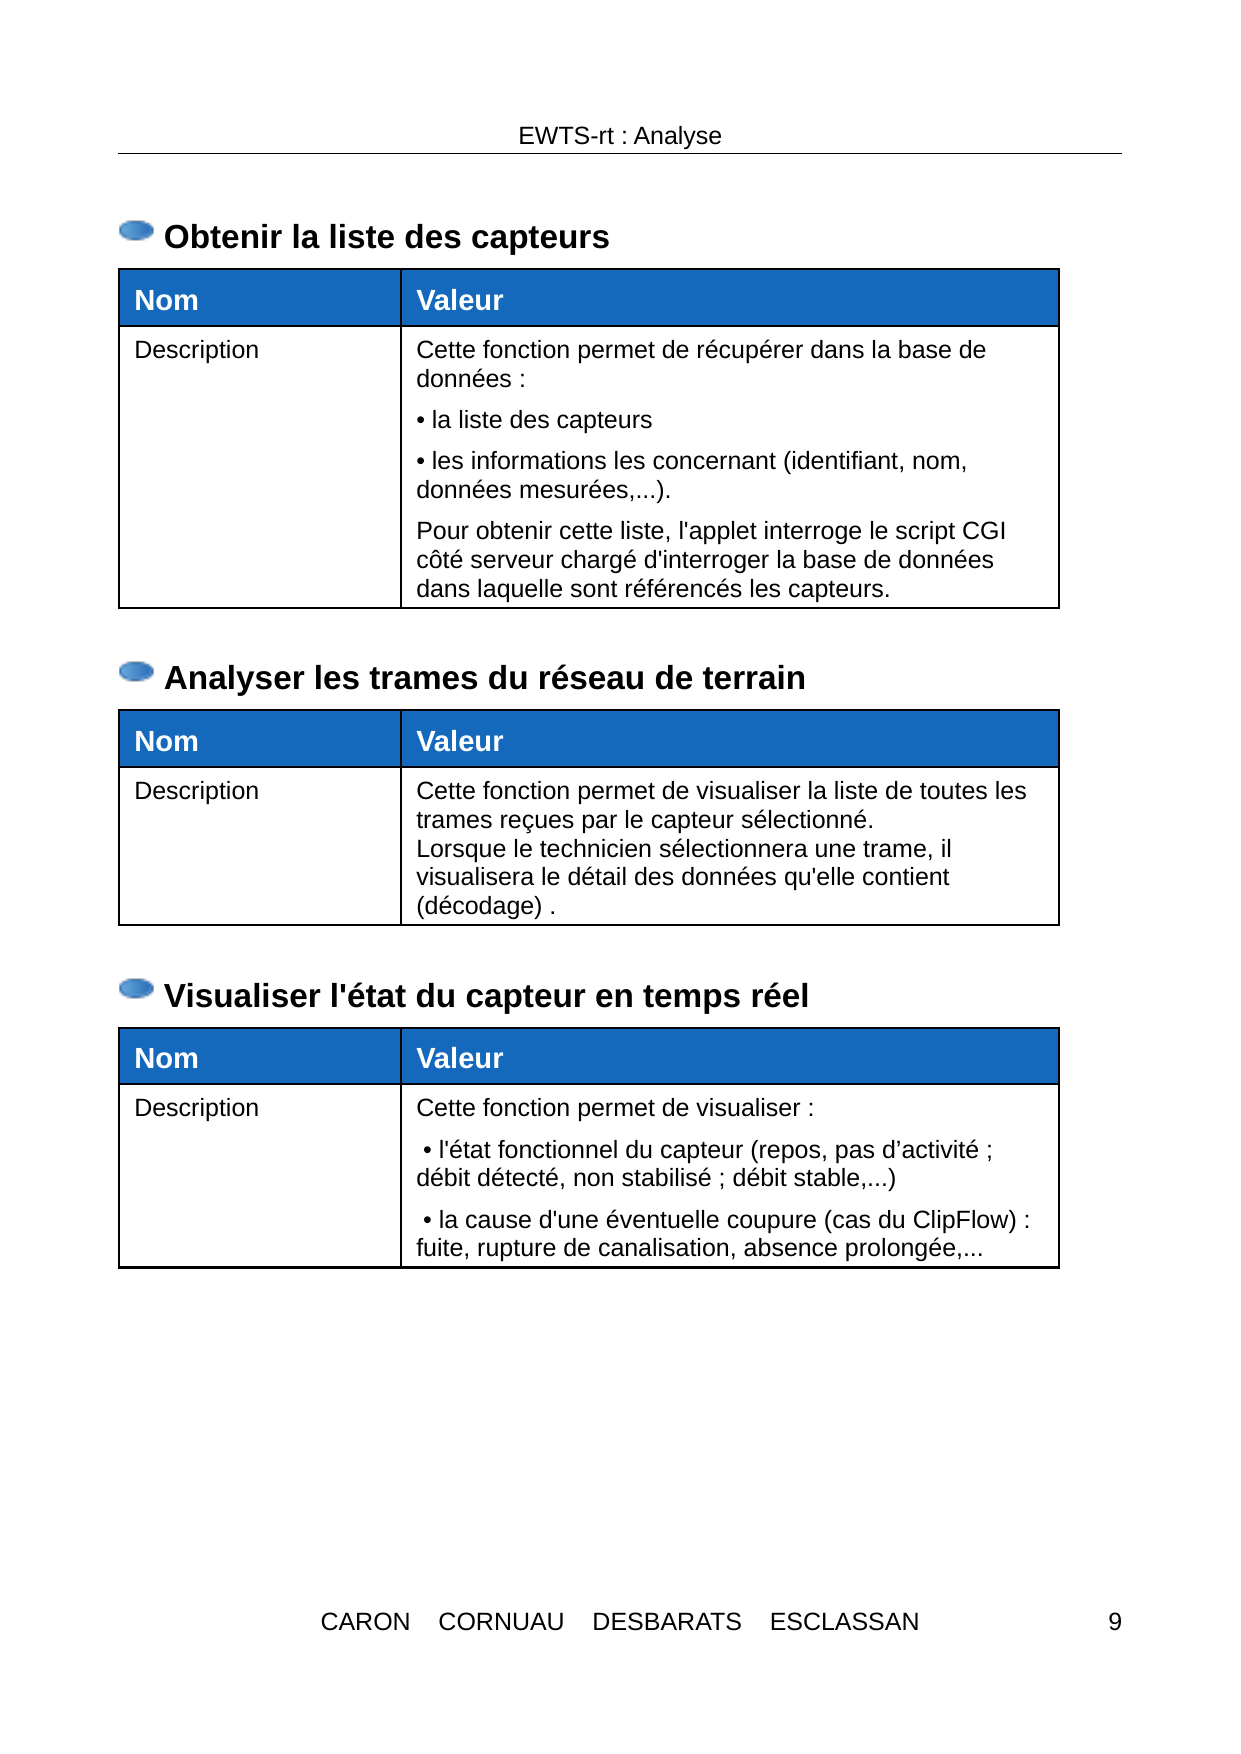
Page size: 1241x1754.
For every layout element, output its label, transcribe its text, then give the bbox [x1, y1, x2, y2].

picture [118, 652, 156, 690]
table_header Nom [120, 270, 400, 325]
table_header Valeur [402, 1029, 1058, 1083]
subtitle Obtenir la liste des capteurs [118, 211, 1122, 256]
table_cell Description [120, 327, 400, 607]
table_header Nom [120, 711, 400, 766]
table_cell Cette fonction permet de visualiser la liste de toutes les trames reçues par le capteur sélectionné. Lorsque le technicien sélectionnera une trame, il visualisera le détail des données qu'elle contient (décodage) . [402, 768, 1058, 924]
picture [118, 211, 156, 249]
table_cell Description [120, 768, 400, 924]
picture [118, 969, 156, 1007]
table_cell Cette fonction permet de récupérer dans la base de données : • la liste des capteurs • les informations les concernant (identifiant, nom, données mesurées,...). Pour obtenir cette liste, l'applet interroge le script CGI côté serveur chargé d'interroger la base de données dans laquelle sont référencés les capteurs. [402, 327, 1058, 607]
table_cell Cette fonction permet de visualiser : • l'état fonctionnel du capteur (repos, pas d’activité ; débit détecté, non stabilisé ; débit stable,...) • la cause d'une éventuelle coupure (cas du ClipFlow) : fuite, rupture de canalisation, absence prolongée,... [402, 1085, 1058, 1266]
table_header Valeur [402, 711, 1058, 766]
subtitle Analyser les trames du réseau de terrain [118, 652, 1122, 697]
table_header Valeur [402, 270, 1058, 325]
table_cell Description [120, 1085, 400, 1266]
subtitle Visualiser l'état du capteur en temps réel [118, 969, 1122, 1014]
table_header Nom [120, 1029, 400, 1083]
